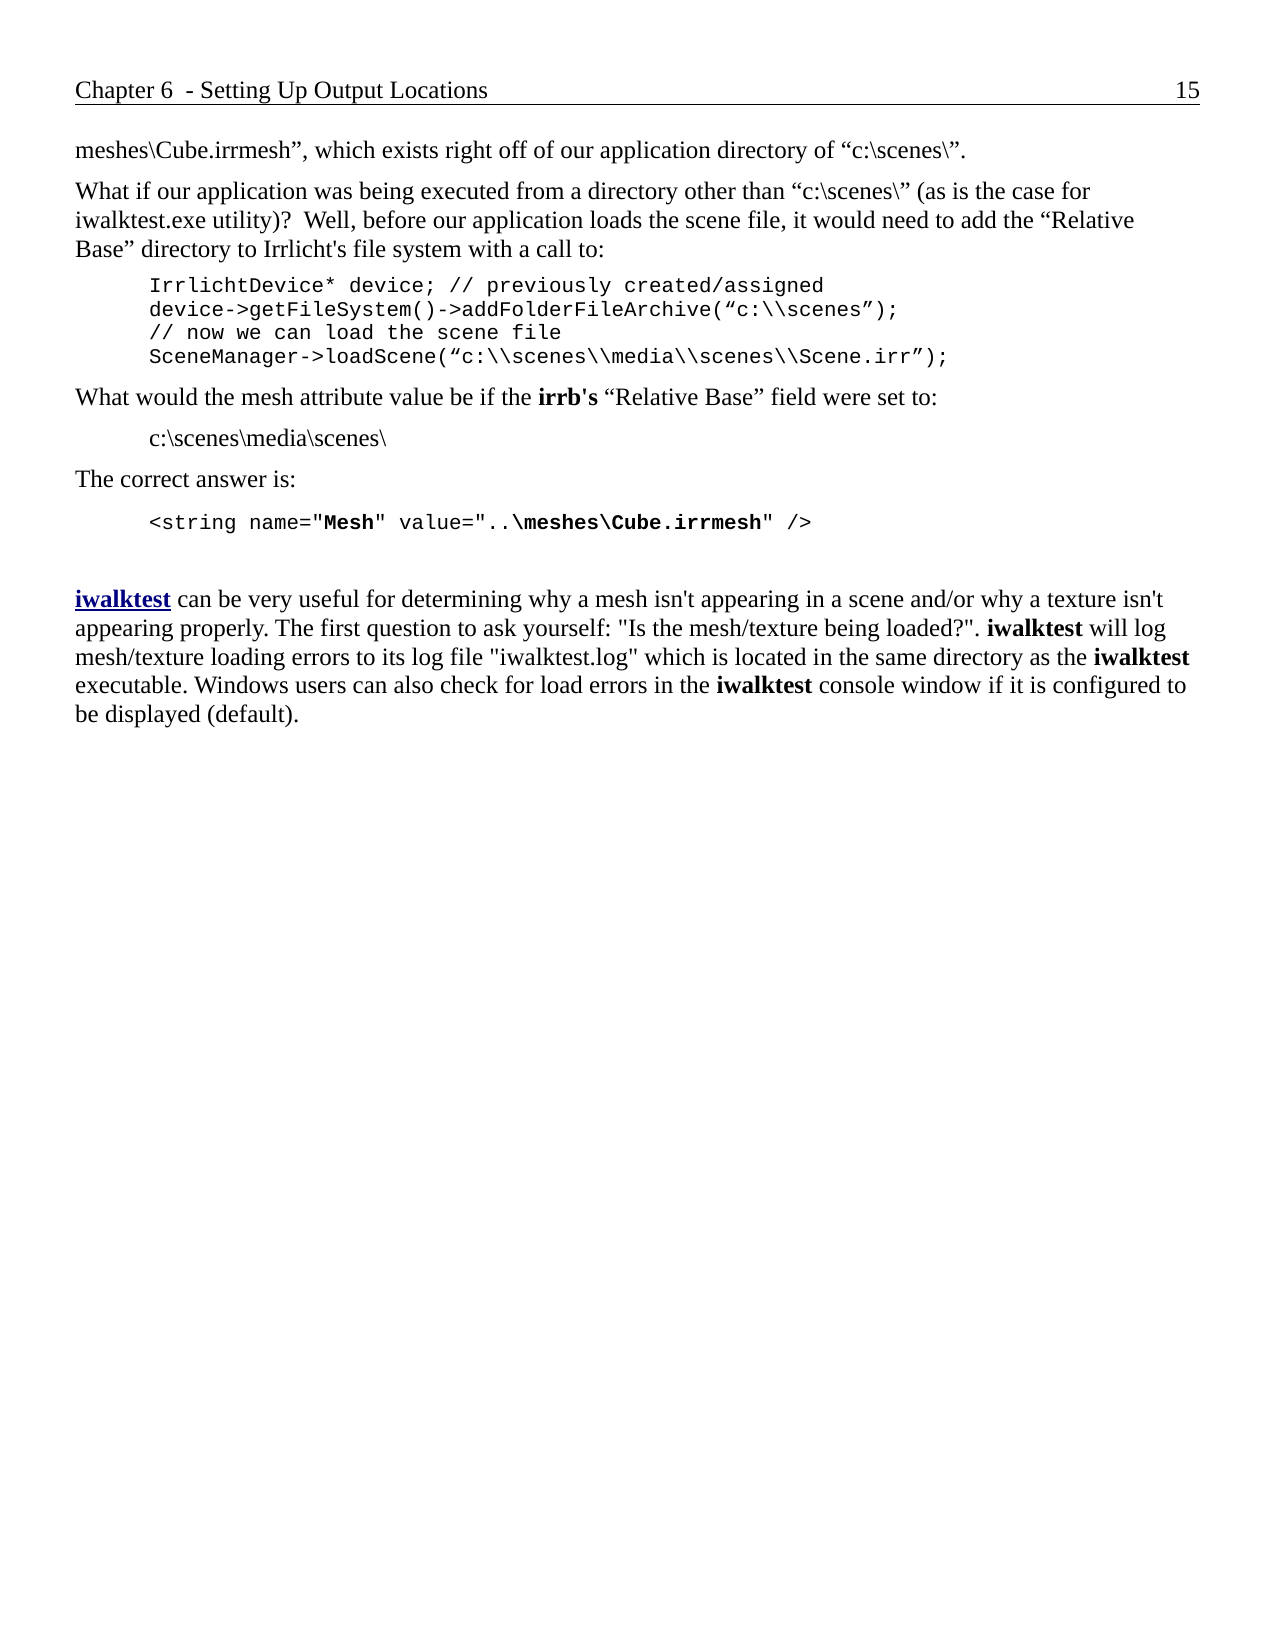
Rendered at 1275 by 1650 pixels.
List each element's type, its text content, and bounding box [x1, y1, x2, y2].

text meshes\Cube.irrmesh”, which exists right off of our application directory of “c:\scenes\”. [75, 135, 1200, 164]
text What would the mesh attribute value be if the irrb's “Relative Base” field were set to: [75, 382, 1200, 411]
text What if our application was being executed from a directory other than “c:\scenes\” (as is the case for iwalktest.exe utility)? Well, before our application loads the scene file, it would need to add the “Relative Base” directory to Irrlicht's file system with a call to: [75, 176, 1200, 262]
text The correct answer is: [75, 464, 1200, 493]
text iwalktest can be very useful for determining why a mesh isn't appearing in a scene and/or why a texture isn't appearing properly. The first question to ask yourself: "Is the mesh/texture being loaded?". iwalktest will log mesh/texture loading errors to its log file "iwalktest.log" which is located in the same directory as the iwalktest executable. Windows users can also check for load errors in the iwalktest console window if it is configured to be displayed (default). [75, 584, 1200, 728]
text <string name="Mesh" value="..\meshes\Cube.irrmesh" /> [75, 506, 1200, 535]
text IrrlichtDevice* device; // previously created/assigned device->getFileSystem()->addFolderFileArchive(“c:\\scenes”); // now we can load the scene file SceneManager->loadScene(“c:\\scenes\\media\\scenes\\Scene.irr”); [149, 275, 1200, 369]
text c:\scenes\media\scenes\ [75, 423, 1200, 452]
